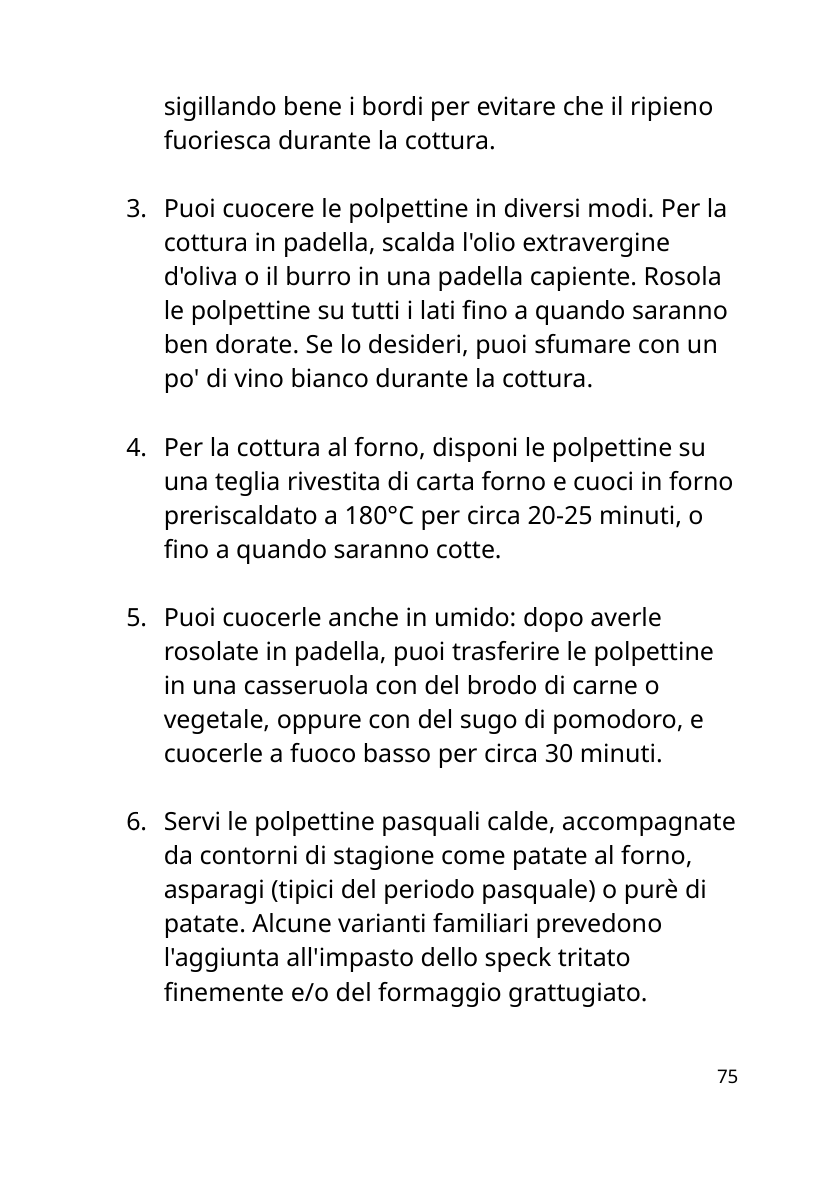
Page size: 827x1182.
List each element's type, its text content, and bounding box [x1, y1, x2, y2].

list Servi le polpettine pasquali calde, accompagnate da contorni di stagione come patate al forno, asparagi (tipici del periodo pasquale) o purè di patate. Alcune varianti familiari prevedono l'aggiunta all'impasto dello speck tritato finemente e/o del formaggio grattugiato. [126, 804, 738, 1008]
list Per la cottura al forno, disponi le polpettine su una teglia rivestita di carta forno e cuoci in forno preriscaldato a 180°C per circa 20-25 minuti, o fino a quando saranno cotte. [126, 429, 738, 565]
list sigillando bene i bordi per evitare che il ripieno fuoriesca durante la cottura. [126, 88, 738, 157]
list Puoi cuocerle anche in umido: dopo averle rosolate in padella, puoi trasferire le polpettine in una casseruola con del brodo di carne o vegetale, oppure con del sugo di pomodoro, e cuocerle a fuoco basso per circa 30 minuti. [126, 599, 738, 770]
list Puoi cuocere le polpettine in diversi modi. Per la cottura in padella, scalda l'olio extravergine d'oliva o il burro in una padella capiente. Rosola le polpettine su tutti i lati fino a quando saranno ben dorate. Se lo desideri, puoi sfumare con un po' di vino bianco durante la cottura. [126, 191, 738, 395]
